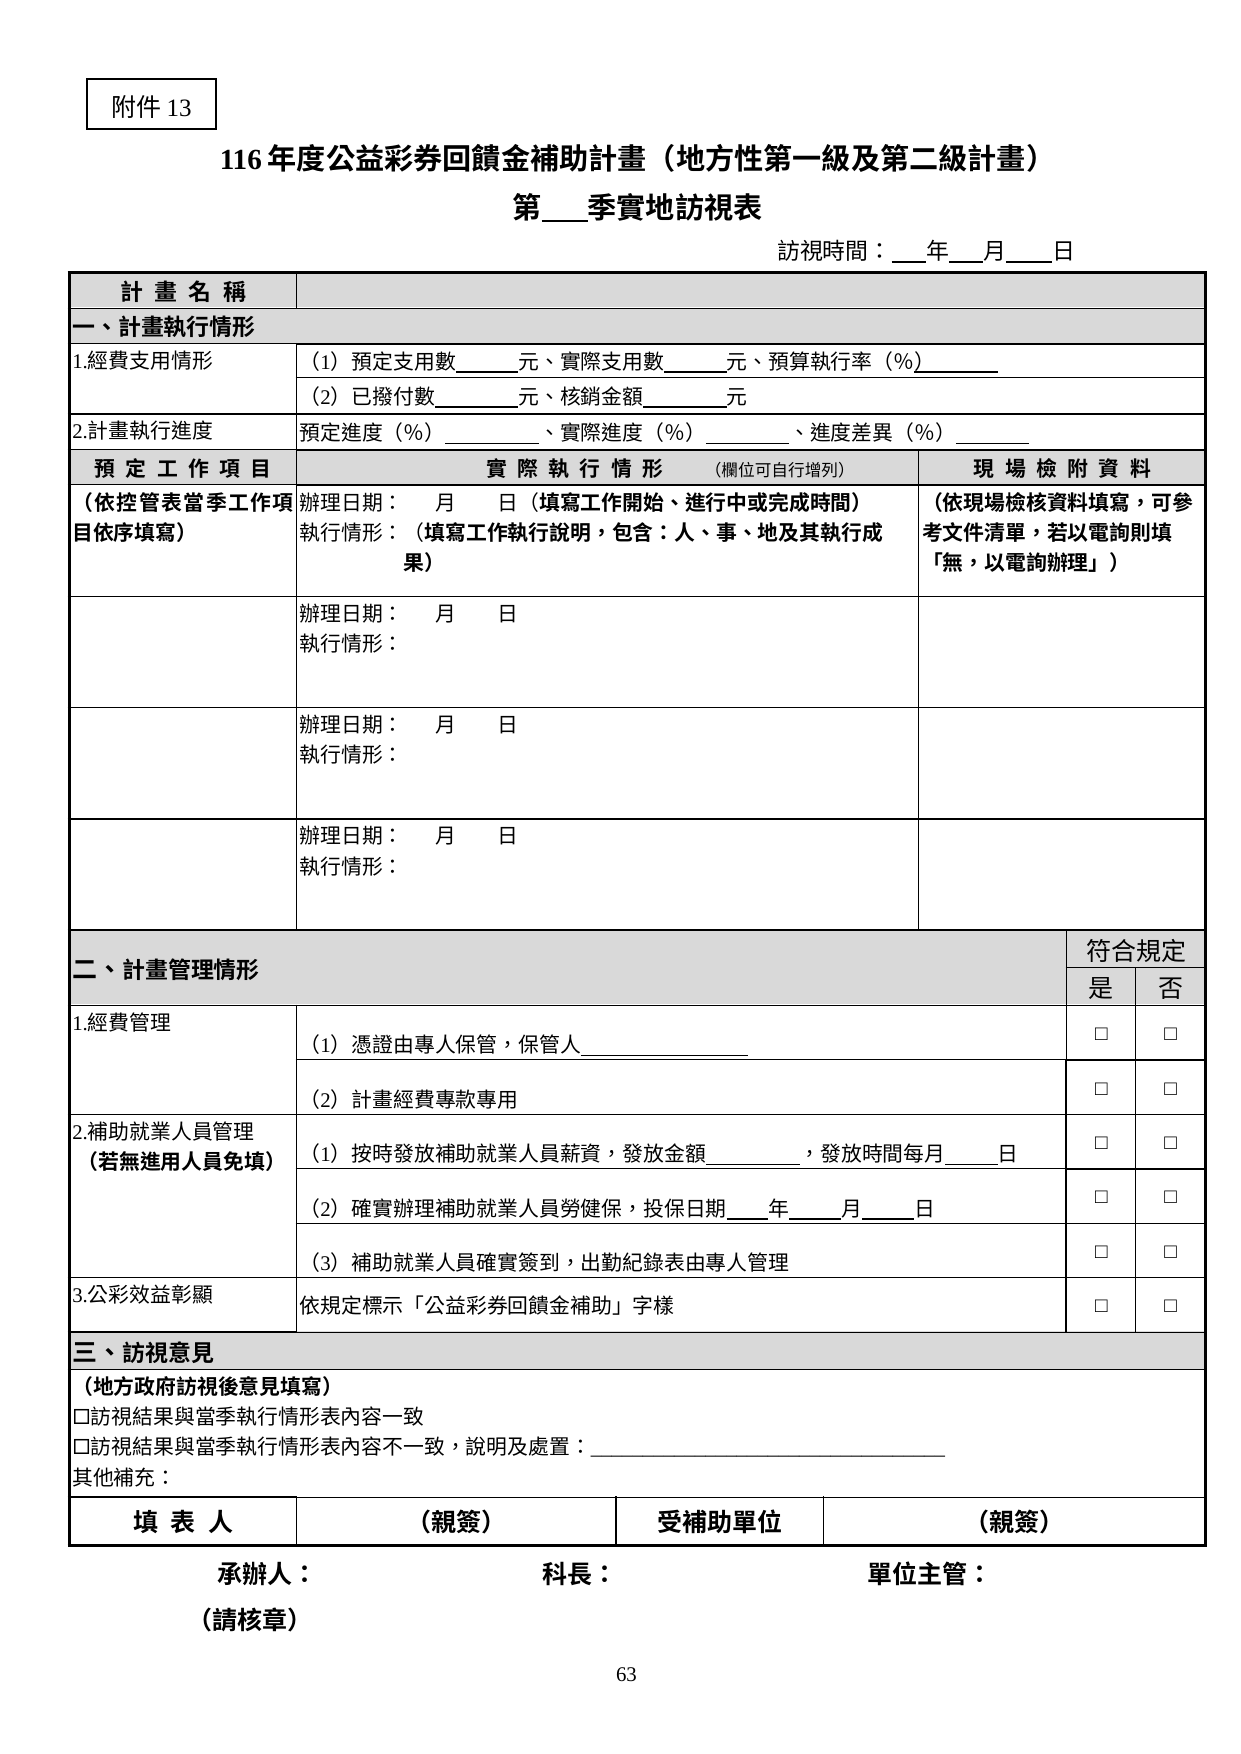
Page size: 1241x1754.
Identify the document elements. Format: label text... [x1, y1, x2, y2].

table_cell （1）預定支用數 元、實際支用數 元、預算執行率（％） [297, 345, 1204, 377]
text 116年度公益彩券回饋金補助計畫（地方性第一級及第二級計畫） [187, 136, 1087, 178]
table_cell （1）按時發放補助就業人員薪資，發放金額 ，發放時間每月 日 [297, 1115, 1065, 1168]
table_cell 依規定標示「公益彩券回饋金補助」字樣 [297, 1278, 1065, 1331]
text 附件13 [103, 87, 200, 121]
table_cell [919, 708, 1204, 818]
table_cell 符合規定 [1067, 931, 1204, 967]
table_cell 辦理日期： 月 日 執行情形： [297, 708, 918, 818]
table_cell 填 表 人 [71, 1498, 296, 1544]
table_cell 辦理日期： 月 日 執行情形： [297, 597, 918, 707]
text 第 季實地訪視表 [187, 184, 1087, 227]
text 承辦人： 科長： 單位主管： （請核章） [187, 1547, 1087, 1639]
table_cell □ [1136, 1224, 1204, 1277]
table_cell （地方政府訪視後意見填寫） 訪視結果與當季執行情形表內容一致 訪視結果與當季執行情形表內容不一致，說明及處置：__________________________________ 其他補充： [71, 1370, 1204, 1496]
table_cell （依現場檢核資料填寫，可參考文件清單，若以電詢則填「無，以電詢辦理」） [919, 486, 1204, 596]
table_cell 預定進度（％） 、實際進度（％） 、進度差異（％） [297, 415, 1204, 449]
table_cell （2）計畫經費專款專用 [297, 1060, 1065, 1113]
table_cell 三、訪視意見 [71, 1333, 1204, 1369]
table_cell □ [1136, 1170, 1204, 1222]
table_cell [919, 820, 1204, 929]
table_cell □ [1136, 1006, 1204, 1059]
table_cell [71, 597, 296, 707]
table_cell （1）憑證由專人保管，保管人 [297, 1006, 1066, 1059]
table_cell □ [1136, 1278, 1204, 1331]
table_cell 3.公彩效益彰顯 [71, 1278, 296, 1331]
table_cell 二、計畫管理情形 [71, 931, 1066, 1004]
text 訪視時間： 年 月 日 [187, 233, 1075, 266]
table_cell 是 [1067, 968, 1135, 1004]
table_cell 一、計畫執行情形 [71, 309, 1204, 343]
text [88, 80, 215, 128]
table_cell （親簽） [824, 1498, 1204, 1544]
table_cell □ [1067, 1170, 1135, 1222]
table_cell 現 場 檢 附 資 料 [919, 451, 1204, 484]
table_cell （2）確實辦理補助就業人員勞健保，投保日期 年 月 日 [297, 1169, 1065, 1222]
table_cell □ [1067, 1006, 1135, 1059]
table_cell （依控管表當季工作項目依序填寫） [71, 485, 296, 596]
table_cell □ [1067, 1061, 1135, 1113]
table_cell 辦理日期： 月 日（填寫工作開始、進行中或完成時間） 執行情形：（填寫工作執行說明，包含：人、事、地及其執行成果） [297, 486, 918, 596]
table_cell □ [1136, 1061, 1204, 1113]
table_cell （3）補助就業人員確實簽到，出勤紀錄表由專人管理 [297, 1224, 1065, 1277]
table_cell 預 定 工 作 項 目 [71, 450, 296, 484]
table_cell □ [1136, 1115, 1204, 1168]
table_cell [71, 820, 296, 929]
table_cell 2.計畫執行進度 [71, 415, 296, 449]
table_cell □ [1067, 1278, 1135, 1331]
table_cell □ [1067, 1224, 1135, 1277]
table_cell 辦理日期： 月 日 執行情形： [297, 820, 918, 929]
table_cell （親簽） [297, 1498, 615, 1544]
table_cell 1.經費管理 [71, 1006, 296, 1113]
table_cell 1.經費支用情形 [71, 344, 296, 413]
table_cell 受補助單位 [617, 1498, 823, 1544]
table_cell 2.補助就業人員管理 （若無進用人員免填） [71, 1115, 296, 1277]
table_cell （2）已撥付數 元、核銷金額 元 [297, 378, 1204, 413]
table_header 計 畫 名 稱 [71, 274, 296, 307]
table_cell □ [1067, 1115, 1135, 1168]
table_cell [71, 708, 296, 818]
table_cell [919, 597, 1204, 707]
table_cell 實 際 執 行 情 形 （欄位可自行增列） [297, 451, 918, 484]
table_cell 否 [1136, 968, 1204, 1004]
table_header [297, 274, 1204, 307]
